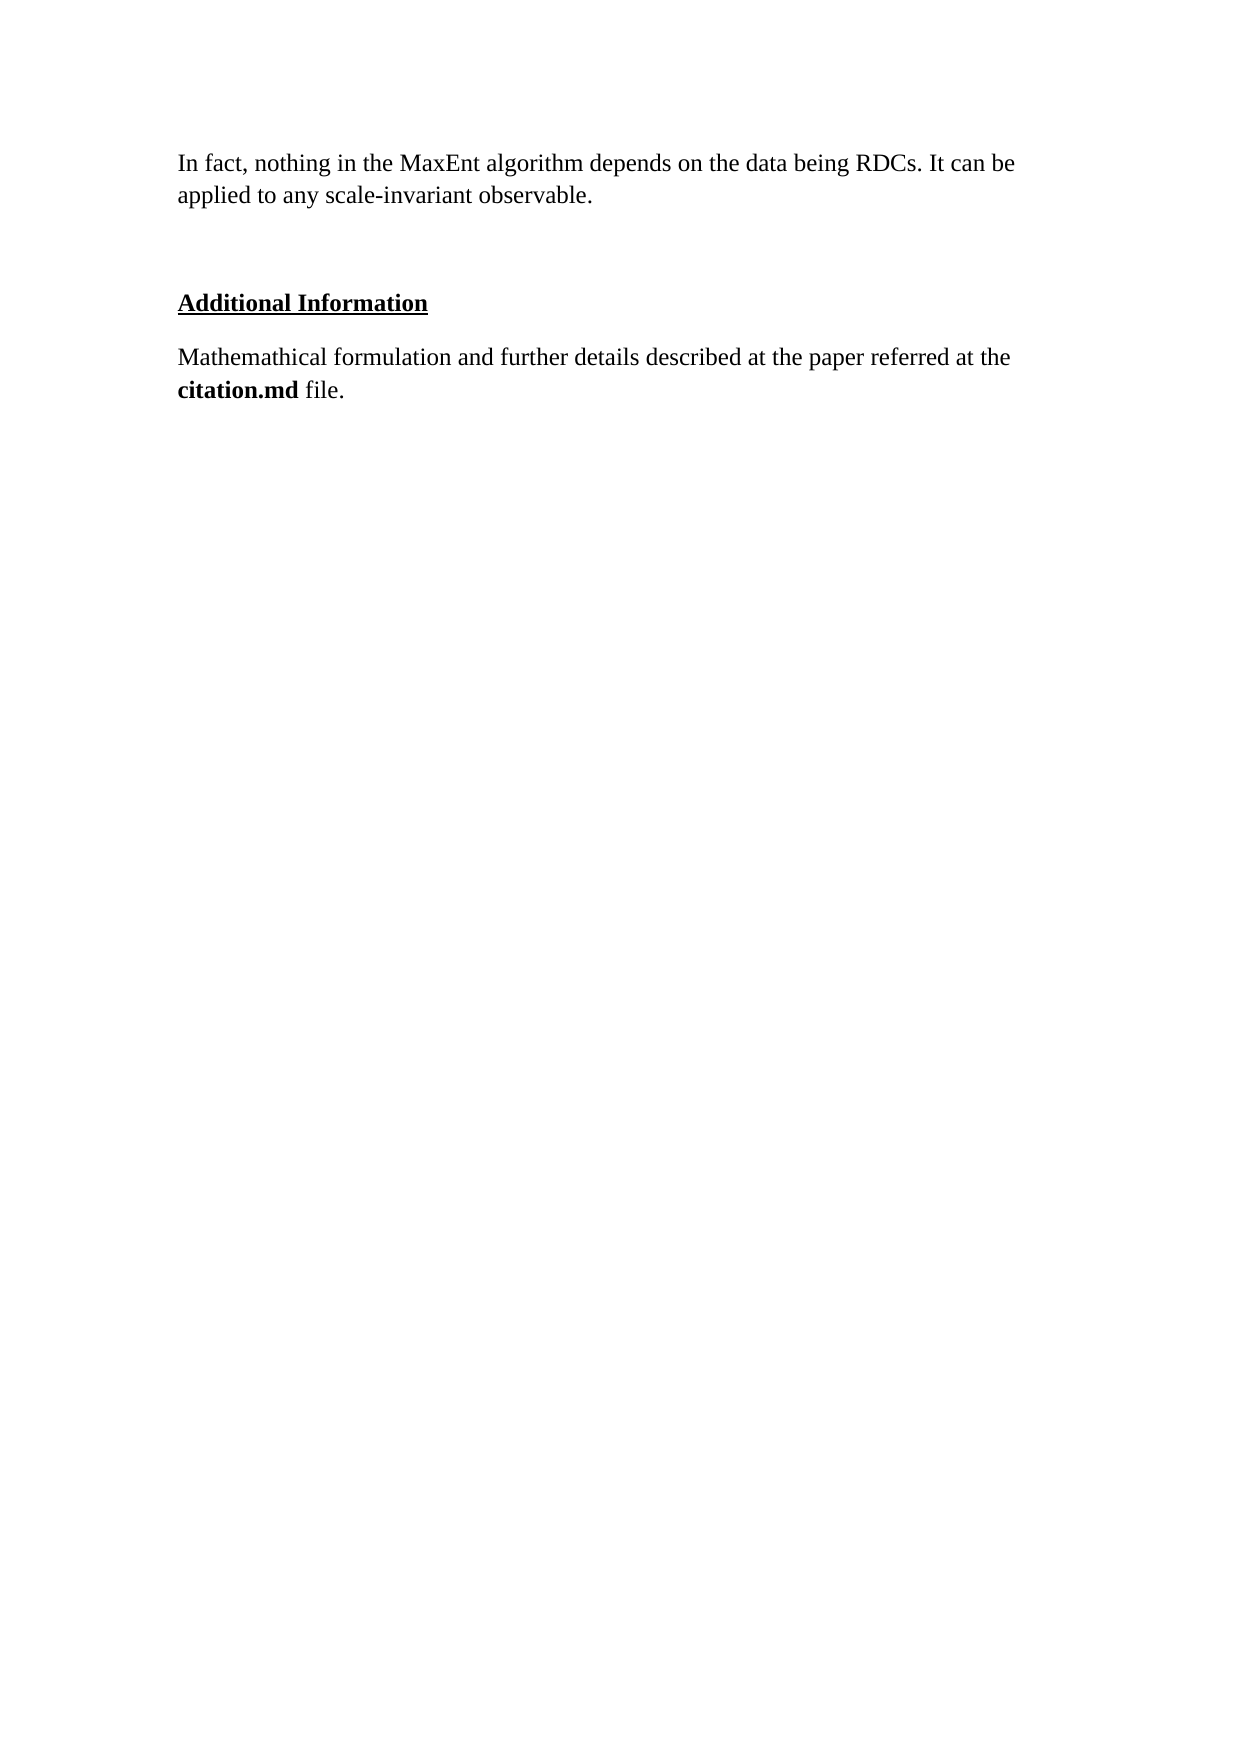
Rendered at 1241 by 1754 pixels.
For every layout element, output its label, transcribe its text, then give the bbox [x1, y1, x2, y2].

text Mathemathical formulation and further details described at the paper referred at the citation.md file. [177, 342, 1063, 404]
text Additional Information [177, 288, 1063, 317]
text In fact, nothing in the MaxEnt algorithm depends on the data being RDCs. It can be applied to any scale-invariant observable. [177, 148, 1063, 209]
